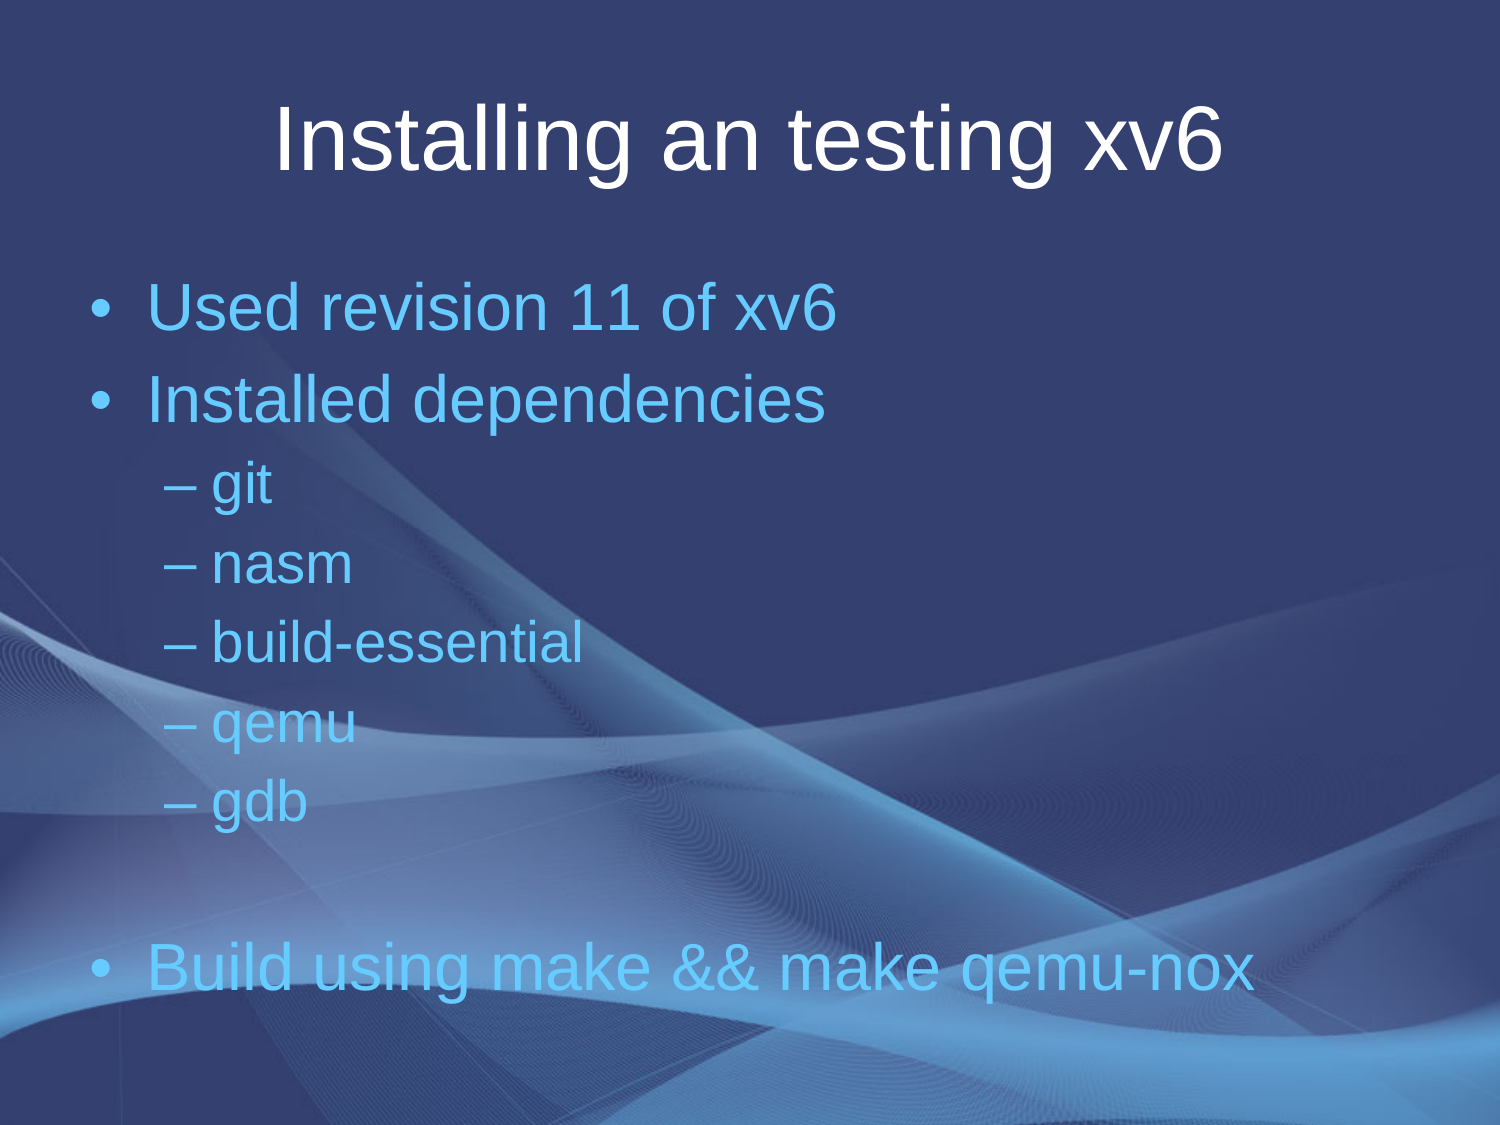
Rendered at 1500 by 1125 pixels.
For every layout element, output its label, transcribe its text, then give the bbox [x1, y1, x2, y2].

title Installing an testing xv6 [75, 45, 1426, 233]
list Used revision 11 of xv6 Installed dependencies git nasm build-essential qemu gdb Build using make && make qemu-nox [75, 262, 1426, 1012]
picture [0, 0, 1500, 1125]
